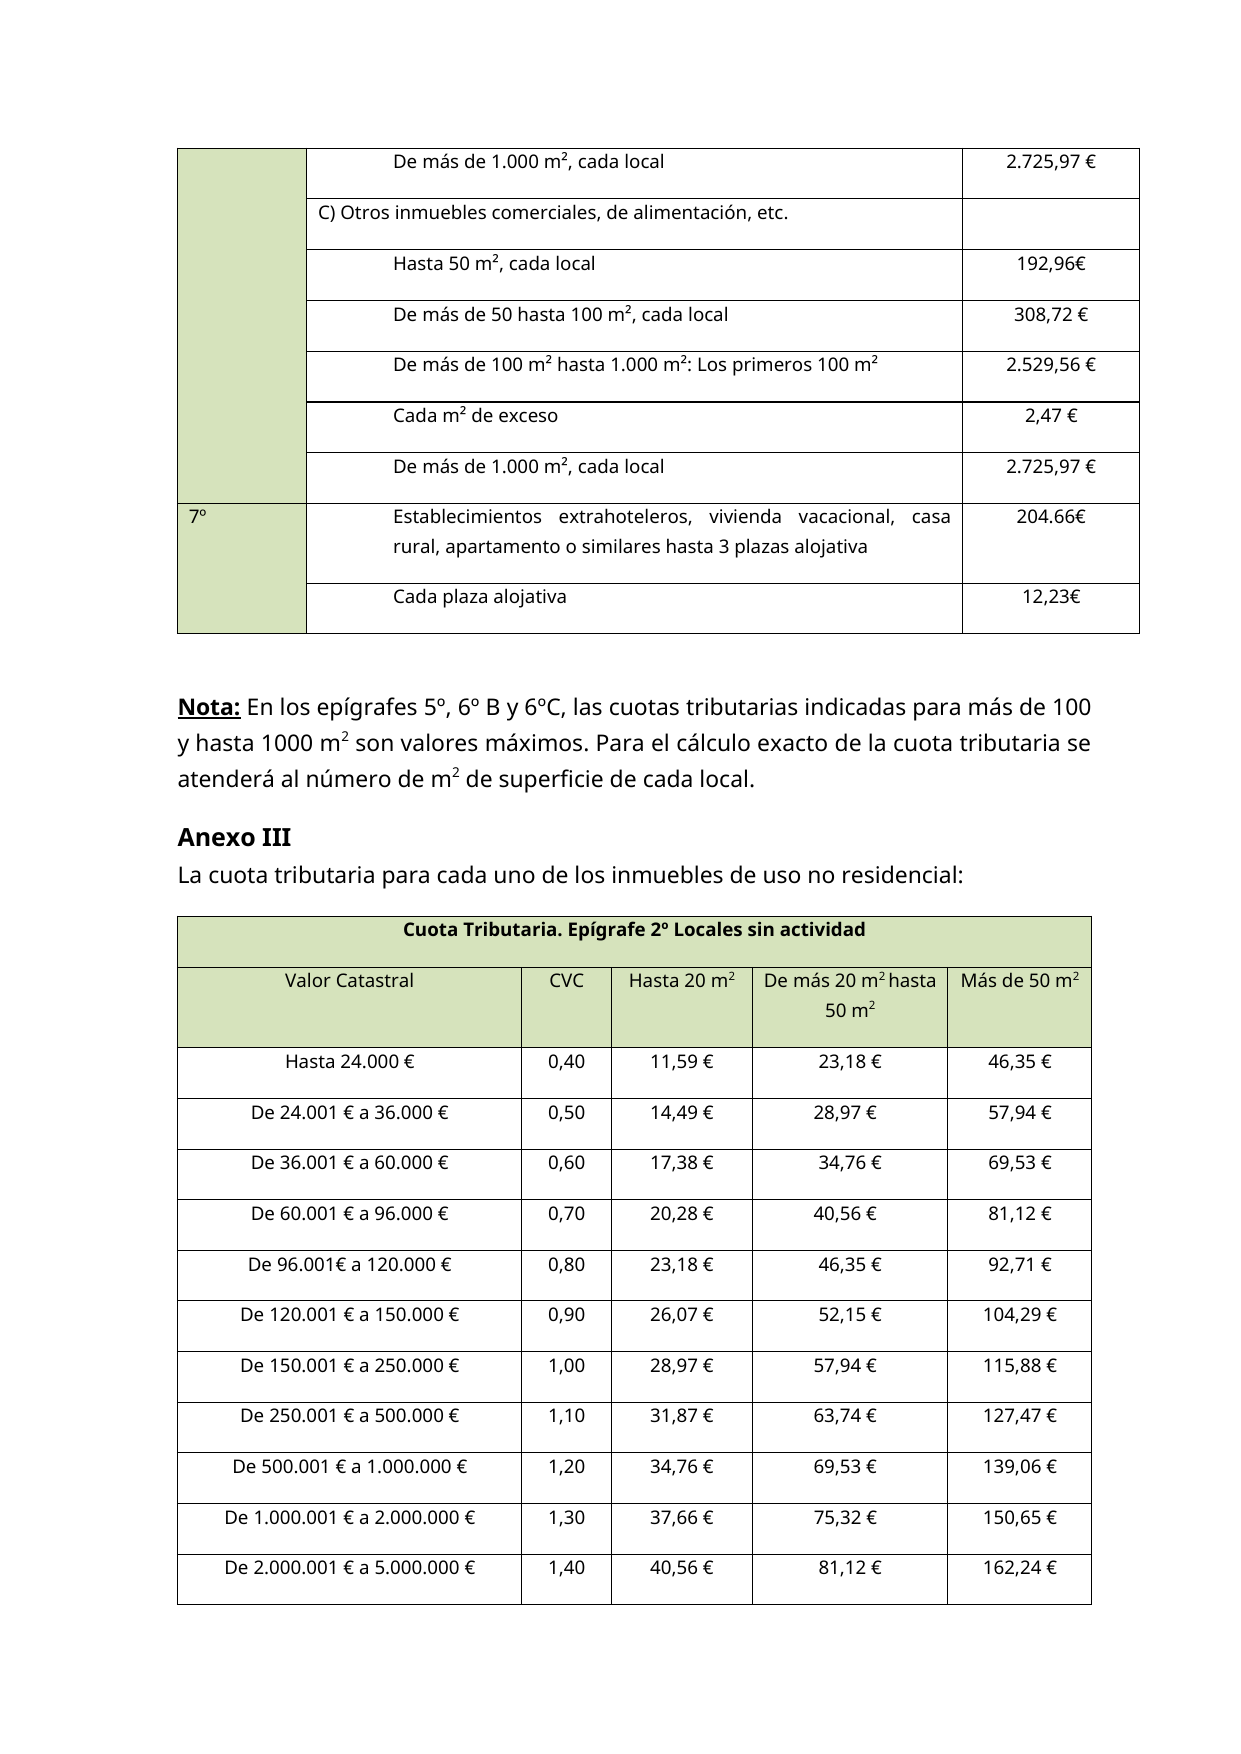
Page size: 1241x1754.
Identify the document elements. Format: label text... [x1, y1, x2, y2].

table_cell De 24.001 € a 36.000 € [178, 1099, 521, 1148]
table_cell 40,56 € [612, 1555, 752, 1604]
table_cell 2.725,97 € [963, 453, 1139, 503]
text Nota: En los epígrafes 5º, 6º B y 6ºC, las cuotas tributarias indicadas para más de 100 y hasta 1000 m2 son valores máximos. Para el cálculo exacto de la cuota tributaria se atenderá al número de m2 de superficie de cada local. [177, 691, 1093, 794]
table_cell Hasta 24.000 € [178, 1048, 521, 1098]
table_cell 0,60 [522, 1150, 611, 1199]
table_cell 17,38 € [612, 1150, 752, 1199]
table_cell Cada m² de exceso [307, 403, 962, 452]
table_cell 20,28 € [612, 1200, 752, 1250]
table_cell Más de 50 m2 [948, 968, 1091, 1047]
table_cell 162,24 € [948, 1555, 1091, 1604]
table_cell 34,76 € [612, 1453, 752, 1503]
table_cell De más de 1.000 m², cada local [307, 149, 962, 198]
table_cell 0,40 [522, 1048, 611, 1098]
table_cell 1,10 [522, 1403, 611, 1452]
table_cell De más 20 m2 hasta 50 m2 [753, 968, 947, 1047]
table_cell 150,65 € [948, 1504, 1091, 1553]
table_cell Cada plaza alojativa [307, 584, 962, 633]
table_cell 28,97 € [753, 1099, 947, 1148]
table_cell 23,18 € [753, 1048, 947, 1098]
table_cell 31,87 € [612, 1403, 752, 1452]
table_cell 28,97 € [612, 1352, 752, 1402]
table_cell 40,56 € [753, 1200, 947, 1250]
table_cell De más de 1.000 m², cada local [307, 453, 962, 503]
table_cell 0,70 [522, 1200, 611, 1250]
table_cell De 500.001 € a 1.000.000 € [178, 1453, 521, 1503]
table_cell De 2.000.001 € a 5.000.000 € [178, 1555, 521, 1604]
table_cell 81,12 € [948, 1200, 1091, 1250]
table_cell De 96.001€ a 120.000 € [178, 1251, 521, 1300]
table_cell De 250.001 € a 500.000 € [178, 1403, 521, 1452]
table_header Cuota Tributaria. Epígrafe 2º Locales sin actividad [178, 917, 1091, 967]
table_cell 192,96€ [963, 250, 1139, 300]
table_cell 34,76 € [753, 1150, 947, 1199]
table_cell 69,53 € [948, 1150, 1091, 1199]
table_cell 92,71 € [948, 1251, 1091, 1300]
table_cell 57,94 € [948, 1099, 1091, 1148]
table_cell De 150.001 € a 250.000 € [178, 1352, 521, 1402]
table_cell 204.66€ [963, 504, 1139, 582]
table_cell 127,47 € [948, 1403, 1091, 1452]
table_cell 52,15 € [753, 1301, 947, 1351]
table_cell [178, 149, 306, 503]
table_cell 308,72 € [963, 301, 1139, 351]
table_cell 1,20 [522, 1453, 611, 1503]
table_cell 1,30 [522, 1504, 611, 1553]
table_cell 0,80 [522, 1251, 611, 1300]
table_cell 0,50 [522, 1099, 611, 1148]
table_cell 26,07 € [612, 1301, 752, 1351]
table_cell 2.529,56 € [963, 352, 1139, 401]
table_cell 115,88 € [948, 1352, 1091, 1402]
table_cell 23,18 € [612, 1251, 752, 1300]
table_cell De más de 100 m² hasta 1.000 m²: Los primeros 100 m² [307, 352, 962, 401]
table_cell 81,12 € [753, 1555, 947, 1604]
table_cell Hasta 50 m², cada local [307, 250, 962, 300]
table_cell 1,40 [522, 1555, 611, 1604]
table_cell 1,00 [522, 1352, 611, 1402]
table_cell De 60.001 € a 96.000 € [178, 1200, 521, 1250]
table_cell 69,53 € [753, 1453, 947, 1503]
table_cell 11,59 € [612, 1048, 752, 1098]
table_cell 37,66 € [612, 1504, 752, 1553]
table_cell [963, 199, 1139, 249]
table_cell Hasta 20 m2 [612, 968, 752, 1047]
table_cell 46,35 € [948, 1048, 1091, 1098]
table_cell 75,32 € [753, 1504, 947, 1553]
table_cell 0,90 [522, 1301, 611, 1351]
table_cell Valor Catastral [178, 968, 521, 1047]
table_cell 12,23€ [963, 584, 1139, 633]
table_cell 46,35 € [753, 1251, 947, 1300]
text La cuota tributaria para cada uno de los inmuebles de uso no residencial: [177, 859, 1093, 890]
table_cell De 120.001 € a 150.000 € [178, 1301, 521, 1351]
table_cell 63,74 € [753, 1403, 947, 1452]
table_cell C) Otros inmuebles comerciales, de alimentación, etc. [307, 199, 962, 249]
subtitle Anexo III [177, 819, 1093, 854]
table_cell 7º [178, 504, 306, 633]
table_cell De 36.001 € a 60.000 € [178, 1150, 521, 1199]
table_cell 2,47 € [963, 403, 1139, 452]
table_cell CVC [522, 968, 611, 1047]
table_cell 139,06 € [948, 1453, 1091, 1503]
table_cell 2.725,97 € [963, 149, 1139, 198]
table_cell 57,94 € [753, 1352, 947, 1402]
table_cell 104,29 € [948, 1301, 1091, 1351]
table_cell De 1.000.001 € a 2.000.000 € [178, 1504, 521, 1553]
table_cell De más de 50 hasta 100 m², cada local [307, 301, 962, 351]
table_cell Establecimientos extrahoteleros, vivienda vacacional, casa rural, apartamento o similares hasta 3 plazas alojativa [307, 504, 962, 582]
table_cell 14,49 € [612, 1099, 752, 1148]
